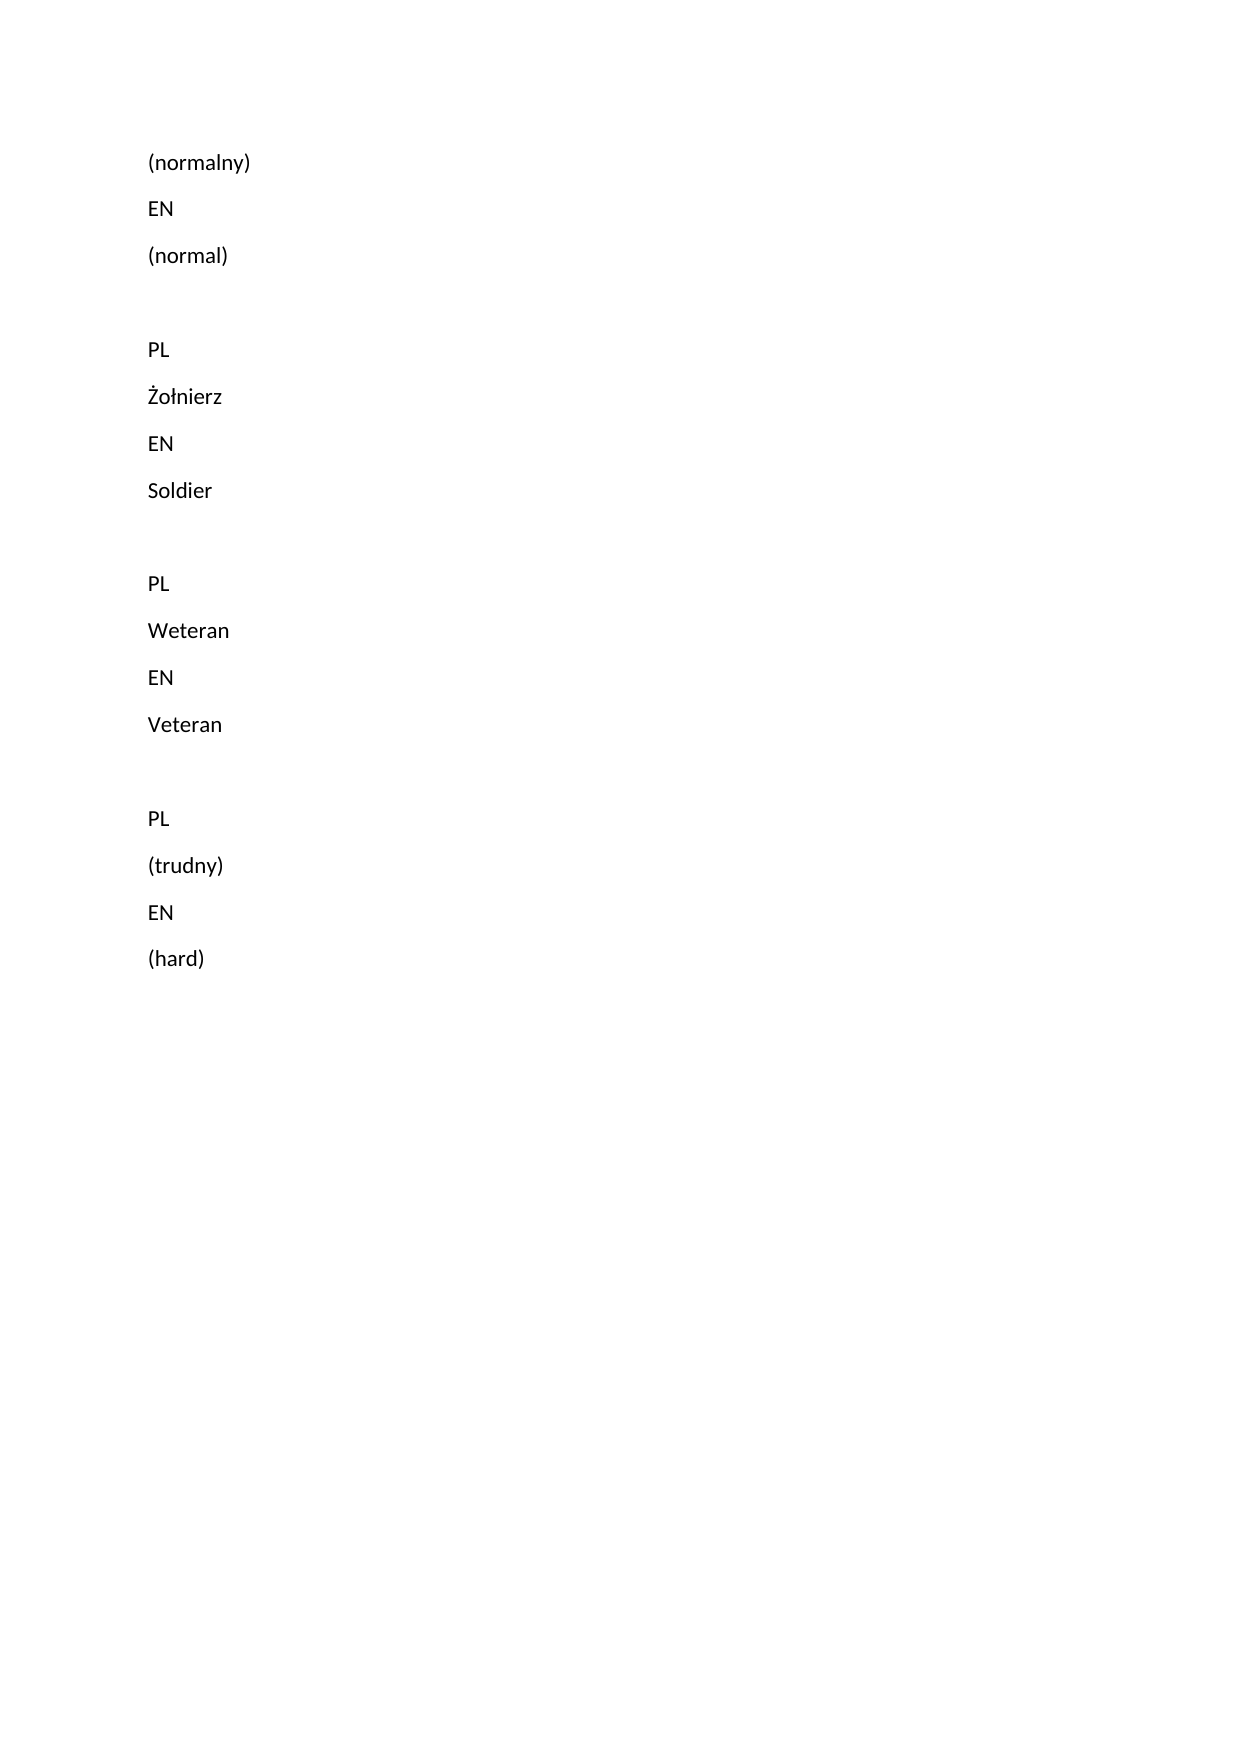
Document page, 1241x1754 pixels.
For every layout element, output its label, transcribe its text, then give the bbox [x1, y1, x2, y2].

text Veteran [148, 710, 1093, 738]
text EN [148, 663, 1093, 691]
text Soldier [148, 476, 1093, 504]
text EN [148, 898, 1093, 926]
text PL [148, 804, 1093, 832]
text PL [148, 569, 1093, 597]
text PL [148, 335, 1093, 363]
text (hard) [148, 944, 1093, 972]
text EN [148, 194, 1093, 222]
text (normalny) [148, 148, 1093, 176]
text EN [148, 429, 1093, 457]
text Żołnierz [148, 382, 1093, 410]
text (trudny) [148, 851, 1093, 879]
text Weteran [148, 616, 1093, 644]
text (normal) [148, 241, 1093, 269]
